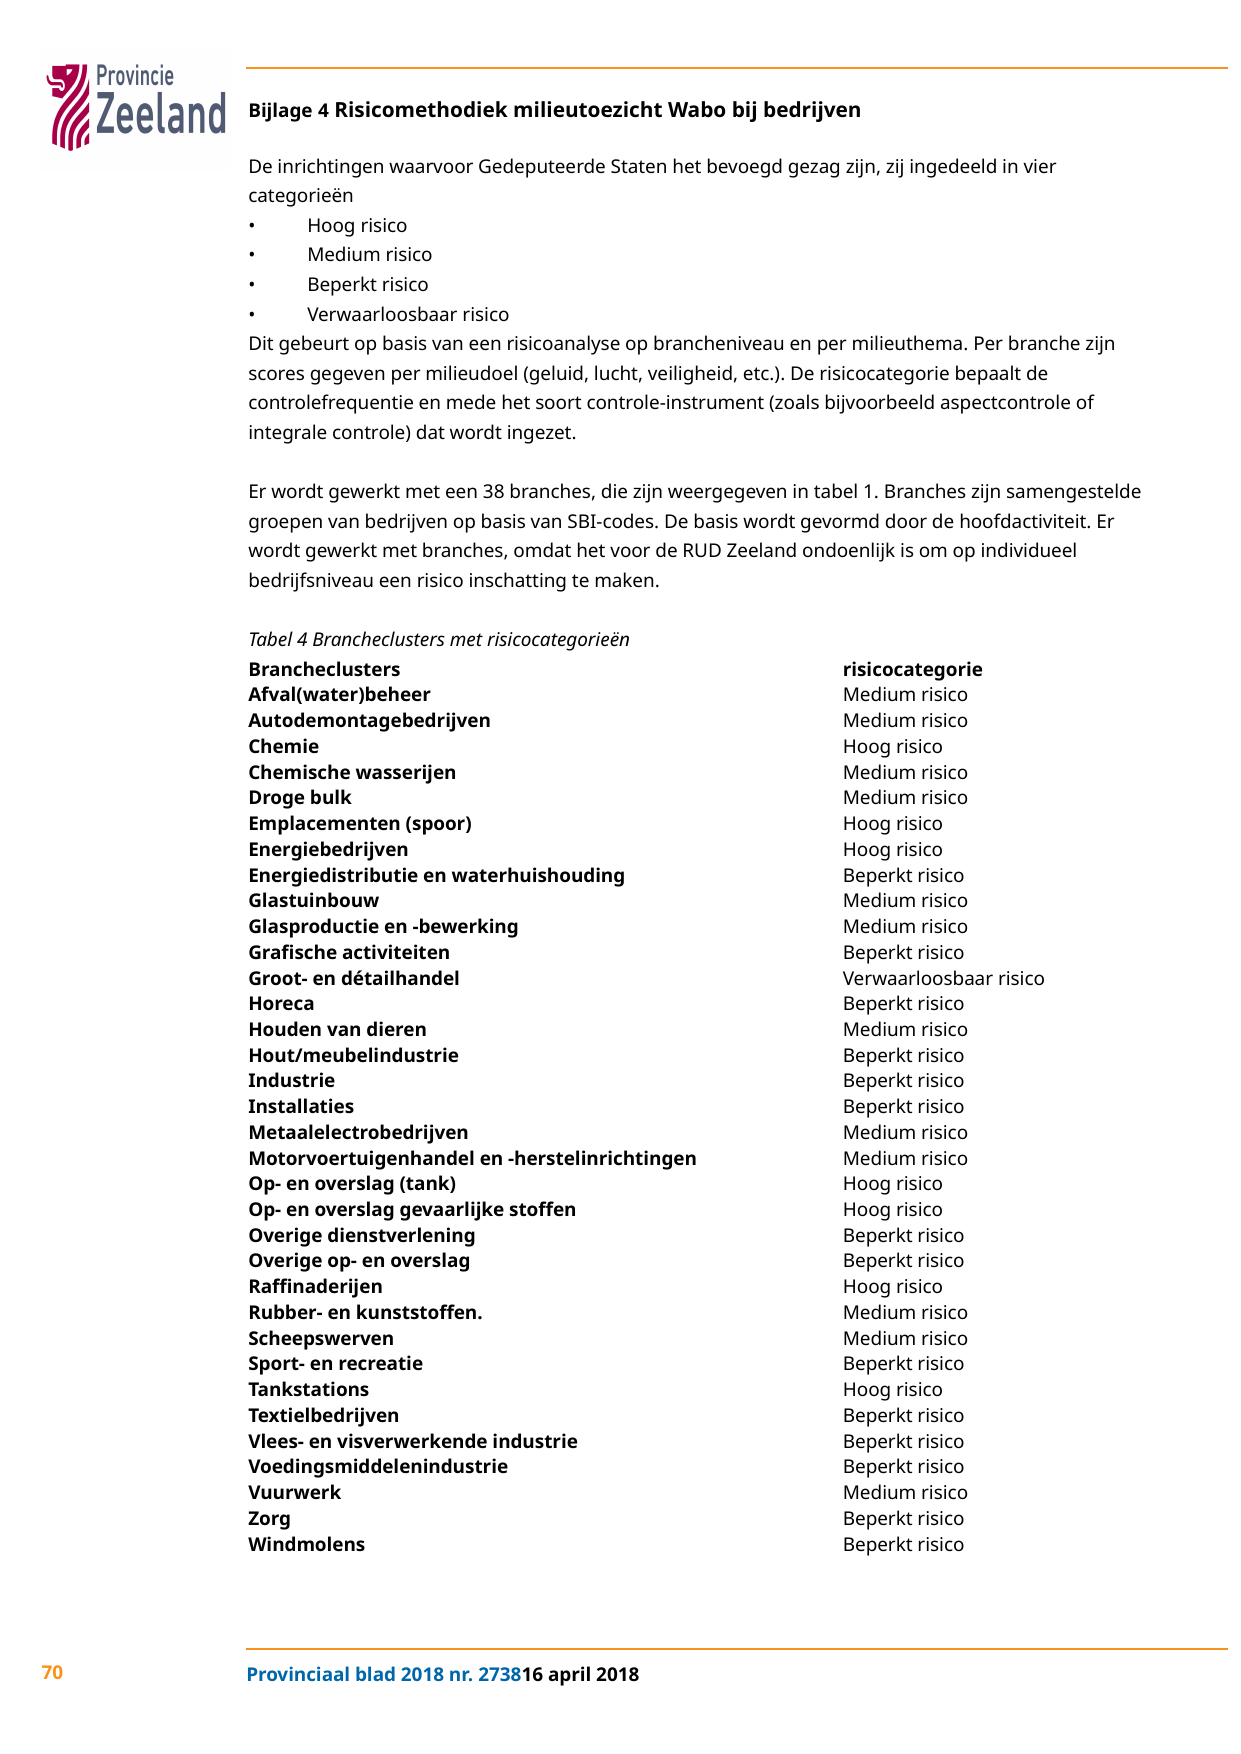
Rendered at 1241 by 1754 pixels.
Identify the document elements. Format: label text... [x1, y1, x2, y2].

table_cell Medium risico [843, 913, 1152, 939]
table_cell Beperkt risico [843, 1531, 1152, 1556]
table_cell Medium risico [843, 759, 1152, 784]
table_cell Raffinaderijen [248, 1274, 843, 1299]
table_cell Op- en overslag (tank) [248, 1171, 843, 1196]
table_cell Beperkt risico [843, 1222, 1152, 1248]
table_cell Zorg [248, 1505, 843, 1531]
table_cell Autodemontagebedrijven [248, 708, 843, 733]
table_cell Grafische activiteiten [248, 939, 843, 965]
table_cell Beperkt risico [843, 1093, 1152, 1119]
table_cell Glastuinbouw [248, 888, 843, 913]
table_cell Motorvoertuigenhandel en -herstelinrichtingen [248, 1145, 843, 1171]
table_cell Hoog risico [843, 836, 1152, 862]
table_cell Textielbedrijven [248, 1402, 843, 1428]
table_cell Vlees- en visverwerkende industrie [248, 1428, 843, 1453]
table_cell Energiedistributie en waterhuishouding [248, 862, 843, 887]
table_cell Overige dienstverlening [248, 1222, 843, 1248]
list Hoog risico [248, 212, 1152, 238]
table_cell Overige op- en overslag [248, 1248, 843, 1273]
table_cell Installaties [248, 1093, 843, 1119]
table_cell Medium risico [843, 1016, 1152, 1042]
table_cell Windmolens [248, 1531, 843, 1556]
table_cell Sport- en recreatie [248, 1351, 843, 1376]
table_cell Vuurwerk [248, 1479, 843, 1505]
table_cell Medium risico [843, 682, 1152, 707]
table_cell Hout/meubelindustrie [248, 1042, 843, 1068]
table_cell Beperkt risico [843, 1351, 1152, 1376]
table_cell Medium risico [843, 708, 1152, 733]
table_cell Groot- en détailhandel [248, 965, 843, 990]
table_cell Beperkt risico [843, 1454, 1152, 1479]
table_cell Beperkt risico [843, 1042, 1152, 1068]
table_cell Energiebedrijven [248, 836, 843, 862]
table_cell Chemische wasserijen [248, 759, 843, 784]
table_cell Beperkt risico [843, 862, 1152, 887]
table_cell Medium risico [843, 1119, 1152, 1145]
table_cell Metaalelectrobedrijven [248, 1119, 843, 1145]
table_cell Hoog risico [843, 1171, 1152, 1196]
table_cell Glasproductie en -bewerking [248, 913, 843, 939]
table_header risicocategorie [843, 656, 1152, 682]
table_cell Hoog risico [843, 1196, 1152, 1222]
text Tabel 4 Brancheclusters met risicocategorieën [248, 626, 1152, 652]
table_cell Beperkt risico [843, 1068, 1152, 1093]
table_cell Medium risico [843, 1299, 1152, 1325]
table_cell Emplacementen (spoor) [248, 810, 843, 836]
table_header Brancheclusters [248, 656, 843, 682]
table_cell Industrie [248, 1068, 843, 1093]
table_cell Hoog risico [843, 733, 1152, 759]
table_cell Beperkt risico [843, 1505, 1152, 1531]
table_cell Afval(water)beheer [248, 682, 843, 707]
list Beperkt risico [248, 271, 1152, 297]
table_cell Droge bulk [248, 785, 843, 810]
table_cell Beperkt risico [843, 1402, 1152, 1428]
table_cell Medium risico [843, 785, 1152, 810]
table_cell Beperkt risico [843, 1248, 1152, 1273]
table_cell Scheepswerven [248, 1325, 843, 1351]
text Bijlage 4 Risicomethodiek milieutoezicht Wabo bij bedrijven [248, 95, 1152, 123]
list Verwaarloosbaar risico [248, 301, 1152, 327]
table_cell Beperkt risico [843, 939, 1152, 965]
table_cell Voedingsmiddelenindustrie [248, 1454, 843, 1479]
table_cell Hoog risico [843, 1274, 1152, 1299]
table_cell Beperkt risico [843, 990, 1152, 1016]
table_cell Tankstations [248, 1376, 843, 1402]
text De inrichtingen waarvoor Gedeputeerde Staten het bevoegd gezag zijn, zij ingedeeld in vier categorieën [248, 153, 1152, 208]
table_cell Medium risico [843, 1145, 1152, 1171]
picture [41, 47, 231, 172]
table_cell Rubber- en kunststoffen. [248, 1299, 843, 1325]
table_cell Medium risico [843, 888, 1152, 913]
table_cell Horeca [248, 990, 843, 1016]
table_cell Houden van dieren [248, 1016, 843, 1042]
table_cell Beperkt risico [843, 1428, 1152, 1453]
text Dit gebeurt op basis van een risicoanalyse op brancheniveau en per milieuthema. Per branche zijn scores gegeven per milieudoel (geluid, lucht, veiligheid, etc.). De risicocategorie bepaalt de controlefrequentie en mede het soort controle-instrument (zoals bijvoorbeeld aspectcontrole of integrale controle) dat wordt ingezet. [248, 330, 1152, 445]
table_cell Chemie [248, 733, 843, 759]
text Er wordt gewerkt met een 38 branches, die zijn weergegeven in tabel 1. Branches zijn samengestelde groepen van bedrijven op basis van SBI-codes. De basis wordt gevormd door de hoofdactiviteit. Er wordt gewerkt met branches, omdat het voor de RUD Zeeland ondoenlijk is om op individueel bedrijfsniveau een risico inschatting te maken. [248, 478, 1152, 593]
table_cell Hoog risico [843, 1376, 1152, 1402]
table_cell Verwaarloosbaar risico [843, 965, 1152, 990]
table_cell Medium risico [843, 1479, 1152, 1505]
table_cell Op- en overslag gevaarlijke stoffen [248, 1196, 843, 1222]
table_cell Hoog risico [843, 810, 1152, 836]
list Medium risico [248, 242, 1152, 267]
table_cell Medium risico [843, 1325, 1152, 1351]
